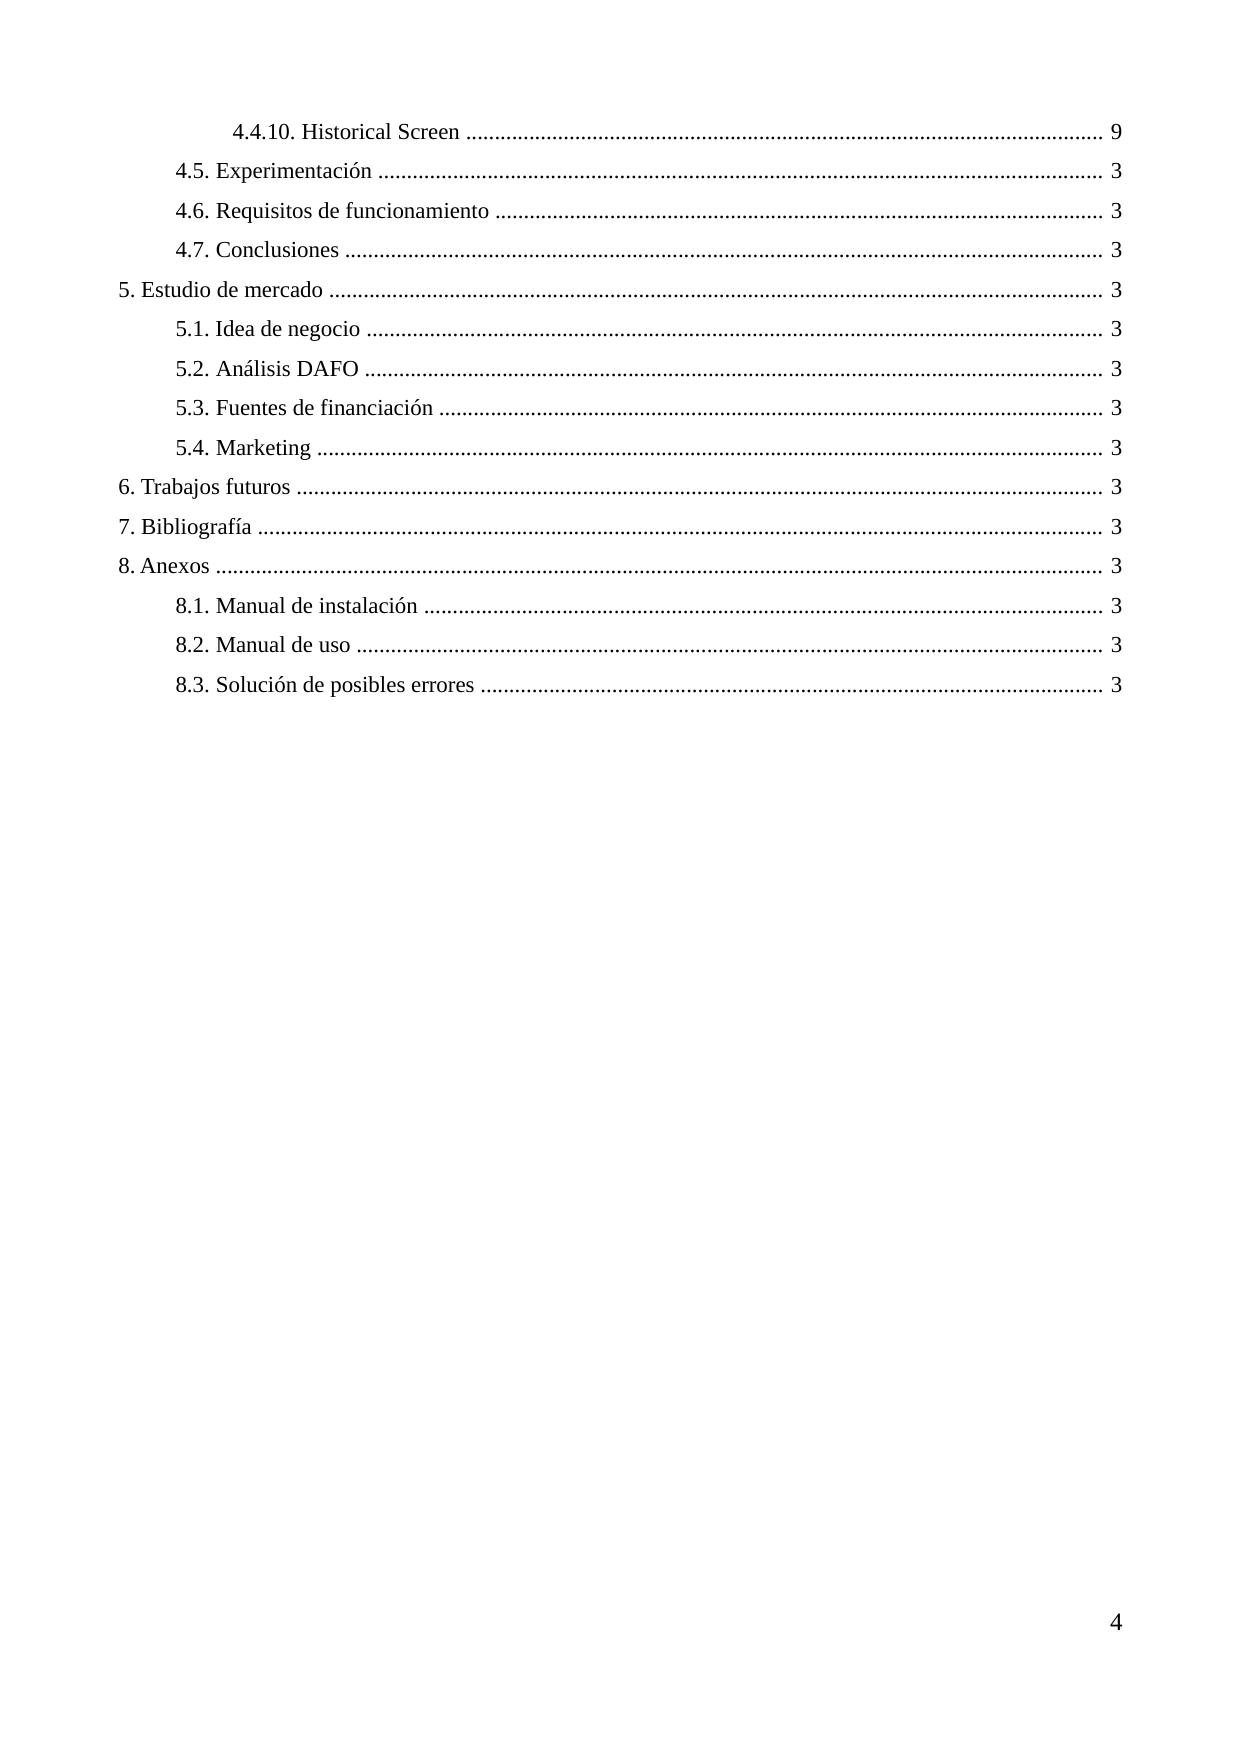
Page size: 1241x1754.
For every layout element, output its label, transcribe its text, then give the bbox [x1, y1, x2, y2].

text 5.2. Análisis DAFO 3 [118, 355, 1122, 381]
text 8. Anexos 3 [118, 552, 1122, 579]
text 7. Bibliografía 3 [118, 513, 1122, 539]
text 8.2. Manual de uso 3 [118, 631, 1122, 658]
text 5.1. Idea de negocio 3 [118, 316, 1122, 342]
text 4.6. Requisitos de funcionamiento 3 [118, 197, 1122, 223]
text 4.7. Conclusiones 3 [118, 237, 1122, 263]
text 6. Trabajos futuros 3 [118, 473, 1122, 500]
text 4.5. Experimentación 3 [118, 158, 1122, 184]
text 4.4.10. Historical Screen 9 [118, 118, 1122, 144]
text 8.3. Solución de posibles errores 3 [118, 671, 1122, 697]
text 8.1. Manual de instalación 3 [118, 592, 1122, 618]
text 5. Estudio de mercado 3 [118, 276, 1122, 302]
text 5.3. Fuentes de financiación 3 [118, 394, 1122, 421]
text 5.4. Marketing 3 [118, 434, 1122, 460]
